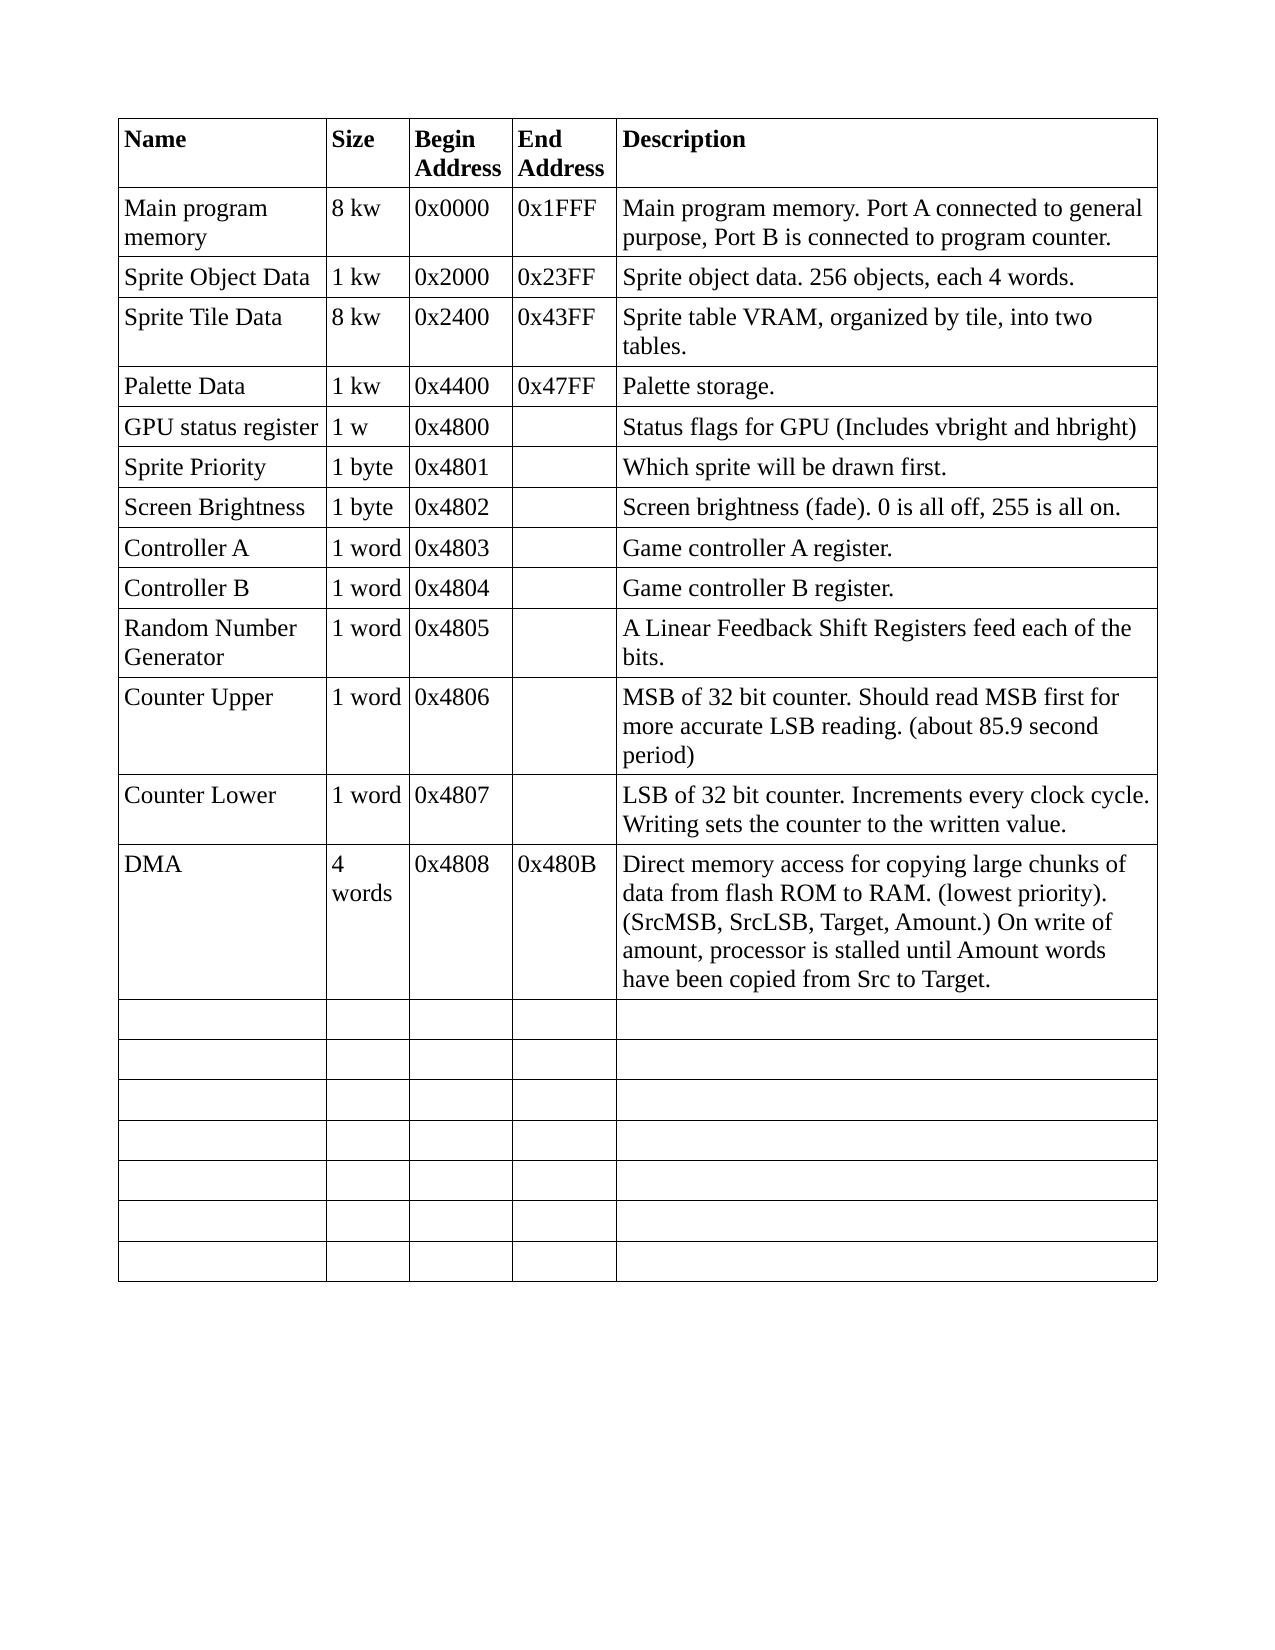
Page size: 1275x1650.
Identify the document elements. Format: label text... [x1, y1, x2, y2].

table_cell MSB of 32 bit counter. Should read MSB first for more accurate LSB reading. (about 85.9 second period) [617, 678, 1157, 774]
table_cell Main program memory [119, 188, 326, 256]
table_cell [513, 407, 616, 446]
table_cell [513, 775, 616, 843]
table_cell Direct memory access for copying large chunks of data from flash ROM to RAM. (lowest priority). (SrcMSB, SrcLSB, Target, Amount.) On write of amount, processor is stalled until Amount words have been copied from Src to Target. [617, 845, 1157, 999]
table_cell [513, 1040, 616, 1079]
table_cell Palette Data [119, 367, 326, 406]
table_header Size [327, 119, 409, 187]
table_cell [410, 1000, 512, 1039]
table_cell [617, 1201, 1157, 1241]
table_cell 0x1FFF [513, 188, 616, 256]
table_cell [513, 609, 616, 677]
table_cell [327, 1080, 409, 1120]
table_cell 0x2400 [410, 298, 512, 366]
table_cell [119, 1040, 326, 1079]
table_cell 1 word [327, 568, 409, 607]
table_cell 1 w [327, 407, 409, 446]
table_cell Counter Upper [119, 678, 326, 774]
table_cell [513, 1161, 616, 1200]
table_cell [617, 1000, 1157, 1039]
table_cell [617, 1121, 1157, 1160]
table_cell [513, 1000, 616, 1039]
table_cell Counter Lower [119, 775, 326, 843]
table_cell [119, 1161, 326, 1200]
table_header Begin Address [410, 119, 512, 187]
table_cell Palette storage. [617, 367, 1157, 406]
table_cell 0x4806 [410, 678, 512, 774]
table_cell [410, 1242, 512, 1281]
table_cell 8 kw [327, 298, 409, 366]
table_cell Controller B [119, 568, 326, 607]
table_cell Screen Brightness [119, 488, 326, 527]
table_cell [327, 1040, 409, 1079]
table_cell Sprite Object Data [119, 257, 326, 297]
table_cell 0x43FF [513, 298, 616, 366]
table_cell [327, 1161, 409, 1200]
table_header Name [119, 119, 326, 187]
table_cell [513, 1201, 616, 1241]
table_cell [513, 1242, 616, 1281]
table_cell DMA [119, 845, 326, 999]
table_cell [119, 1242, 326, 1281]
table_cell GPU status register [119, 407, 326, 446]
table_cell [119, 1000, 326, 1039]
table_cell 8 kw [327, 188, 409, 256]
table_cell [513, 678, 616, 774]
table_header End Address [513, 119, 616, 187]
table_cell LSB of 32 bit counter. Increments every clock cycle. Writing sets the counter to the written value. [617, 775, 1157, 843]
table_cell [513, 568, 616, 607]
table_cell Status flags for GPU (Includes vbright and hbright) [617, 407, 1157, 446]
table_cell Sprite table VRAM, organized by tile, into two tables. [617, 298, 1157, 366]
table_cell [410, 1080, 512, 1120]
table_cell [327, 1121, 409, 1160]
table_cell [617, 1080, 1157, 1120]
table_cell 1 word [327, 609, 409, 677]
table_cell Which sprite will be drawn first. [617, 447, 1157, 487]
table_cell 1 word [327, 678, 409, 774]
table_cell 0x4803 [410, 528, 512, 567]
table_cell [513, 1080, 616, 1120]
table_cell 4 words [327, 845, 409, 999]
table_cell Main program memory. Port A connected to general purpose, Port B is connected to program counter. [617, 188, 1157, 256]
table_cell 1 kw [327, 257, 409, 297]
table_cell Sprite object data. 256 objects, each 4 words. [617, 257, 1157, 297]
table_cell 1 kw [327, 367, 409, 406]
table_cell Sprite Tile Data [119, 298, 326, 366]
table_cell Random Number Generator [119, 609, 326, 677]
table_cell 1 word [327, 775, 409, 843]
table_cell 0x4802 [410, 488, 512, 527]
table_cell 0x4400 [410, 367, 512, 406]
table_cell [513, 447, 616, 487]
table_cell 0x4805 [410, 609, 512, 677]
table_cell 0x4808 [410, 845, 512, 999]
table_cell [119, 1121, 326, 1160]
table_cell 0x47FF [513, 367, 616, 406]
table_cell 0x4804 [410, 568, 512, 607]
table_cell Game controller B register. [617, 568, 1157, 607]
table_cell [617, 1242, 1157, 1281]
table_cell [119, 1201, 326, 1241]
table_cell [617, 1161, 1157, 1200]
table_cell 0x4807 [410, 775, 512, 843]
table_cell 1 word [327, 528, 409, 567]
table_cell [119, 1080, 326, 1120]
table_cell [327, 1242, 409, 1281]
table_cell [513, 488, 616, 527]
table_cell [410, 1201, 512, 1241]
table_cell [410, 1040, 512, 1079]
table_cell Screen brightness (fade). 0 is all off, 255 is all on. [617, 488, 1157, 527]
table_cell 0x4801 [410, 447, 512, 487]
table_cell 0x23FF [513, 257, 616, 297]
table_cell Controller A [119, 528, 326, 567]
table_cell 1 byte [327, 488, 409, 527]
table_cell 0x0000 [410, 188, 512, 256]
table_cell [327, 1201, 409, 1241]
table_cell 0x4800 [410, 407, 512, 446]
table_cell Sprite Priority [119, 447, 326, 487]
table_cell [617, 1040, 1157, 1079]
table_cell [513, 1121, 616, 1160]
table_cell 1 byte [327, 447, 409, 487]
table_cell [513, 528, 616, 567]
table_header Description [617, 119, 1157, 187]
table_cell [410, 1121, 512, 1160]
table_cell [410, 1161, 512, 1200]
table_cell Game controller A register. [617, 528, 1157, 567]
table_cell 0x480B [513, 845, 616, 999]
table_cell 0x2000 [410, 257, 512, 297]
table_cell [327, 1000, 409, 1039]
table_cell A Linear Feedback Shift Registers feed each of the bits. [617, 609, 1157, 677]
